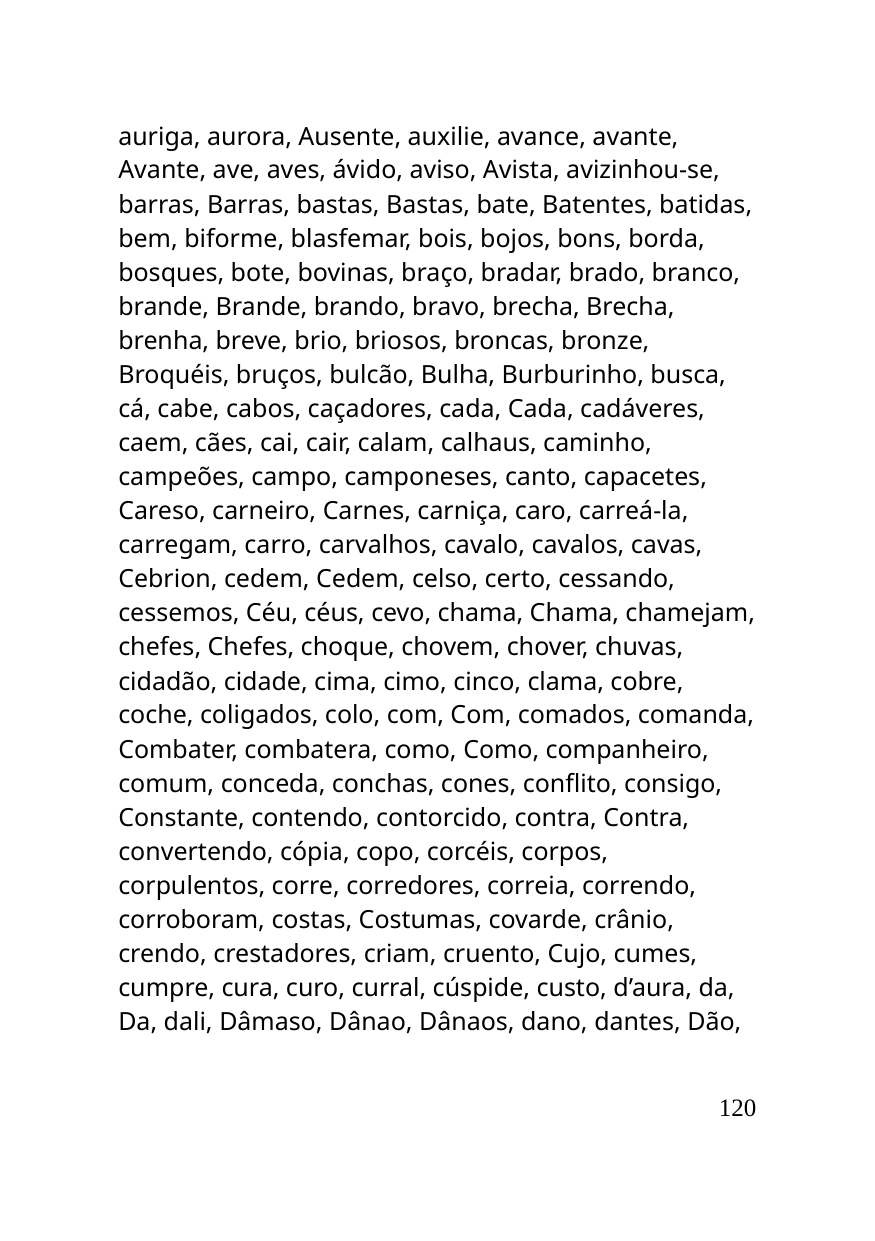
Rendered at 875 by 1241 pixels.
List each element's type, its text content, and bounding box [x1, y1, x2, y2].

text auriga, aurora, Ausente, auxilie, avance, avante, Avante, ave, aves, ávido, aviso, Avista, avizinhou-se, barras, Barras, bastas, Bastas, bate, Batentes, batidas, bem, biforme, blasfemar, bois, bojos, bons, borda, bosques, bote, bovinas, braço, bradar, brado, branco, brande, Brande, brando, bravo, brecha, Brecha, brenha, breve, brio, briosos, broncas, bronze, Broquéis, bruços, bulcão, Bulha, Burburinho, busca, cá, cabe, cabos, caçadores, cada, Cada, cadáveres, caem, cães, cai, cair, calam, calhaus, caminho, campeões, campo, camponeses, canto, capacetes, Careso, carneiro, Carnes, carniça, caro, carreá-la, carregam, carro, carvalhos, cavalo, cavalos, cavas, Cebrion, cedem, Cedem, celso, certo, cessando, cessemos, Céu, céus, cevo, chama, Chama, chamejam, chefes, Chefes, choque, chovem, chover, chuvas, cidadão, cidade, cima, cimo, cinco, clama, cobre, coche, coligados, colo, com, Com, comados, comanda, Combater, combatera, como, Como, companheiro, comum, conceda, conchas, cones, conflito, consigo, Constante, contendo, contorcido, contra, Contra, convertendo, cópia, copo, corcéis, corpos, corpulentos, corre, corredores, correia, correndo, corroboram, costas, Costumas, covarde, crânio, crendo, crestadores, criam, cruento, Cujo, cumes, cumpre, cura, curo, curral, cúspide, custo, d’aura, da, Da, dali, Dâmaso, Dânao, Dânaos, dano, dantes, Dão, [118, 118, 756, 1038]
